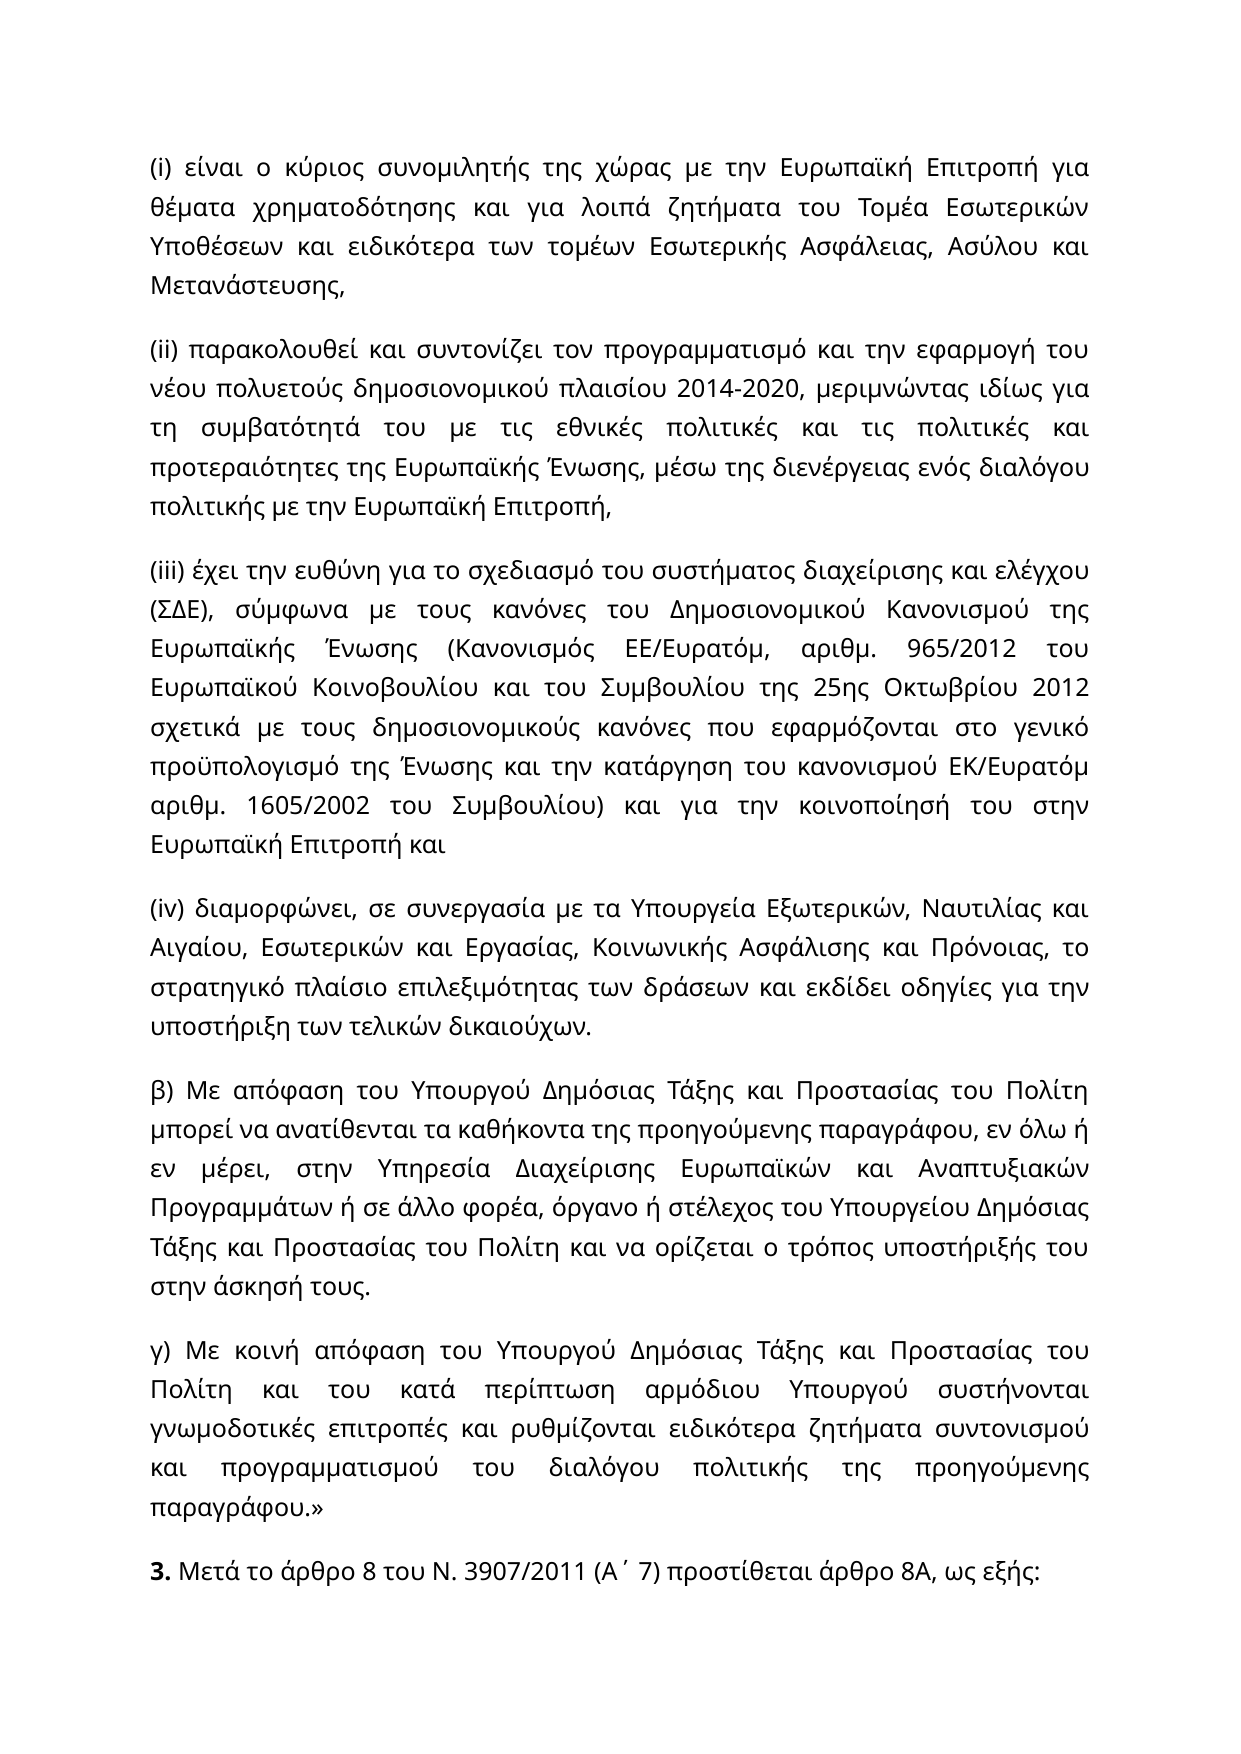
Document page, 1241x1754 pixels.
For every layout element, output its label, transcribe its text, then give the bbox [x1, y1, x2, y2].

text β) Με απόφαση του Υπουργού Δημόσιας Τάξης και Προστασίας του Πολίτη μπορεί να ανατίθενται τα καθήκοντα της προηγούμενης παραγράφου, εν όλω ή εν μέρει, στην Υπηρεσία Διαχείρισης Ευρωπαϊκών και Αναπτυξιακών Προγραμμάτων ή σε άλλο φορέα, όργανο ή στέλεχος του Υπουργείου Δημόσιας Τάξης και Προστασίας του Πολίτη και να ορίζεται ο τρόπος υποστήριξής του στην άσκησή τους. [150, 1072, 1090, 1302]
text (ii) παρακολουθεί και συντονίζει τον προγραμματισμό και την εφαρμογή του νέου πολυετούς δημοσιονομικού πλαισίου 2014-2020, μεριμνώντας ιδίως για τη συμβατότητά του με τις εθνικές πολιτικές και τις πολιτικές και προτεραιότητες της Ευρωπαϊκής Ένωσης, μέσω της διενέργειας ενός διαλόγου πολιτικής με την Ευρωπαϊκή Επιτροπή, [150, 332, 1090, 522]
text 3. Μετά το άρθρο 8 του N. 3907/2011 (Α΄ 7) προστίθεται άρθρο 8Α, ως εξής: [150, 1553, 1090, 1587]
text γ) Με κοινή απόφαση του Υπουργού Δημόσιας Τάξης και Προστασίας του Πολίτη και του κατά περίπτωση αρμόδιου Υπουργού συστήνονται γνωμοδοτικές επιτροπές και ρυθμίζονται ειδικότερα ζητήματα συντονισμού και προγραμματισμού του διαλόγου πολιτικής της προηγούμενης παραγράφου.» [150, 1332, 1090, 1523]
text (i) είναι ο κύριος συνομιλητής της χώρας με την Ευρωπαϊκή Επιτροπή για θέματα χρηματοδότησης και για λοιπά ζητήματα του Τομέα Εσωτερικών Υποθέσεων και ειδικότερα των τομέων Εσωτερικής Ασφάλειας, Ασύλου και Μετανάστευσης, [150, 150, 1090, 302]
text (iii) έχει την ευθύνη για το σχεδιασμό του συστήματος διαχείρισης και ελέγχου (ΣΔΕ), σύμφωνα με τους κανόνες του Δημοσιονομικού Κανονισμού της Ευρωπαϊκής Ένωσης (Κανονισμός ΕΕ/Ευρατόμ, αριθμ. 965/2012 του Ευρωπαϊκού Κοινοβουλίου και του Συμβουλίου της 25ης Οκτωβρίου 2012 σχετικά με τους δημοσιονομικούς κανόνες που εφαρμόζονται στο γενικό προϋπολογισμό της Ένωσης και την κατάργηση του κανονισμού ΕΚ/Ευρατόμ αριθμ. 1605/2002 του Συμβουλίου) και για την κοινοποίησή του στην Ευρωπαϊκή Επιτροπή και [150, 552, 1090, 861]
text (iv) διαμορφώνει, σε συνεργασία με τα Υπουργεία Εξωτερικών, Ναυτιλίας και Αιγαίου, Εσωτερικών και Εργασίας, Κοινωνικής Ασφάλισης και Πρόνοιας, το στρατηγικό πλαίσιο επιλεξιμότητας των δράσεων και εκδίδει οδηγίες για την υποστήριξη των τελικών δικαιούχων. [150, 891, 1090, 1042]
